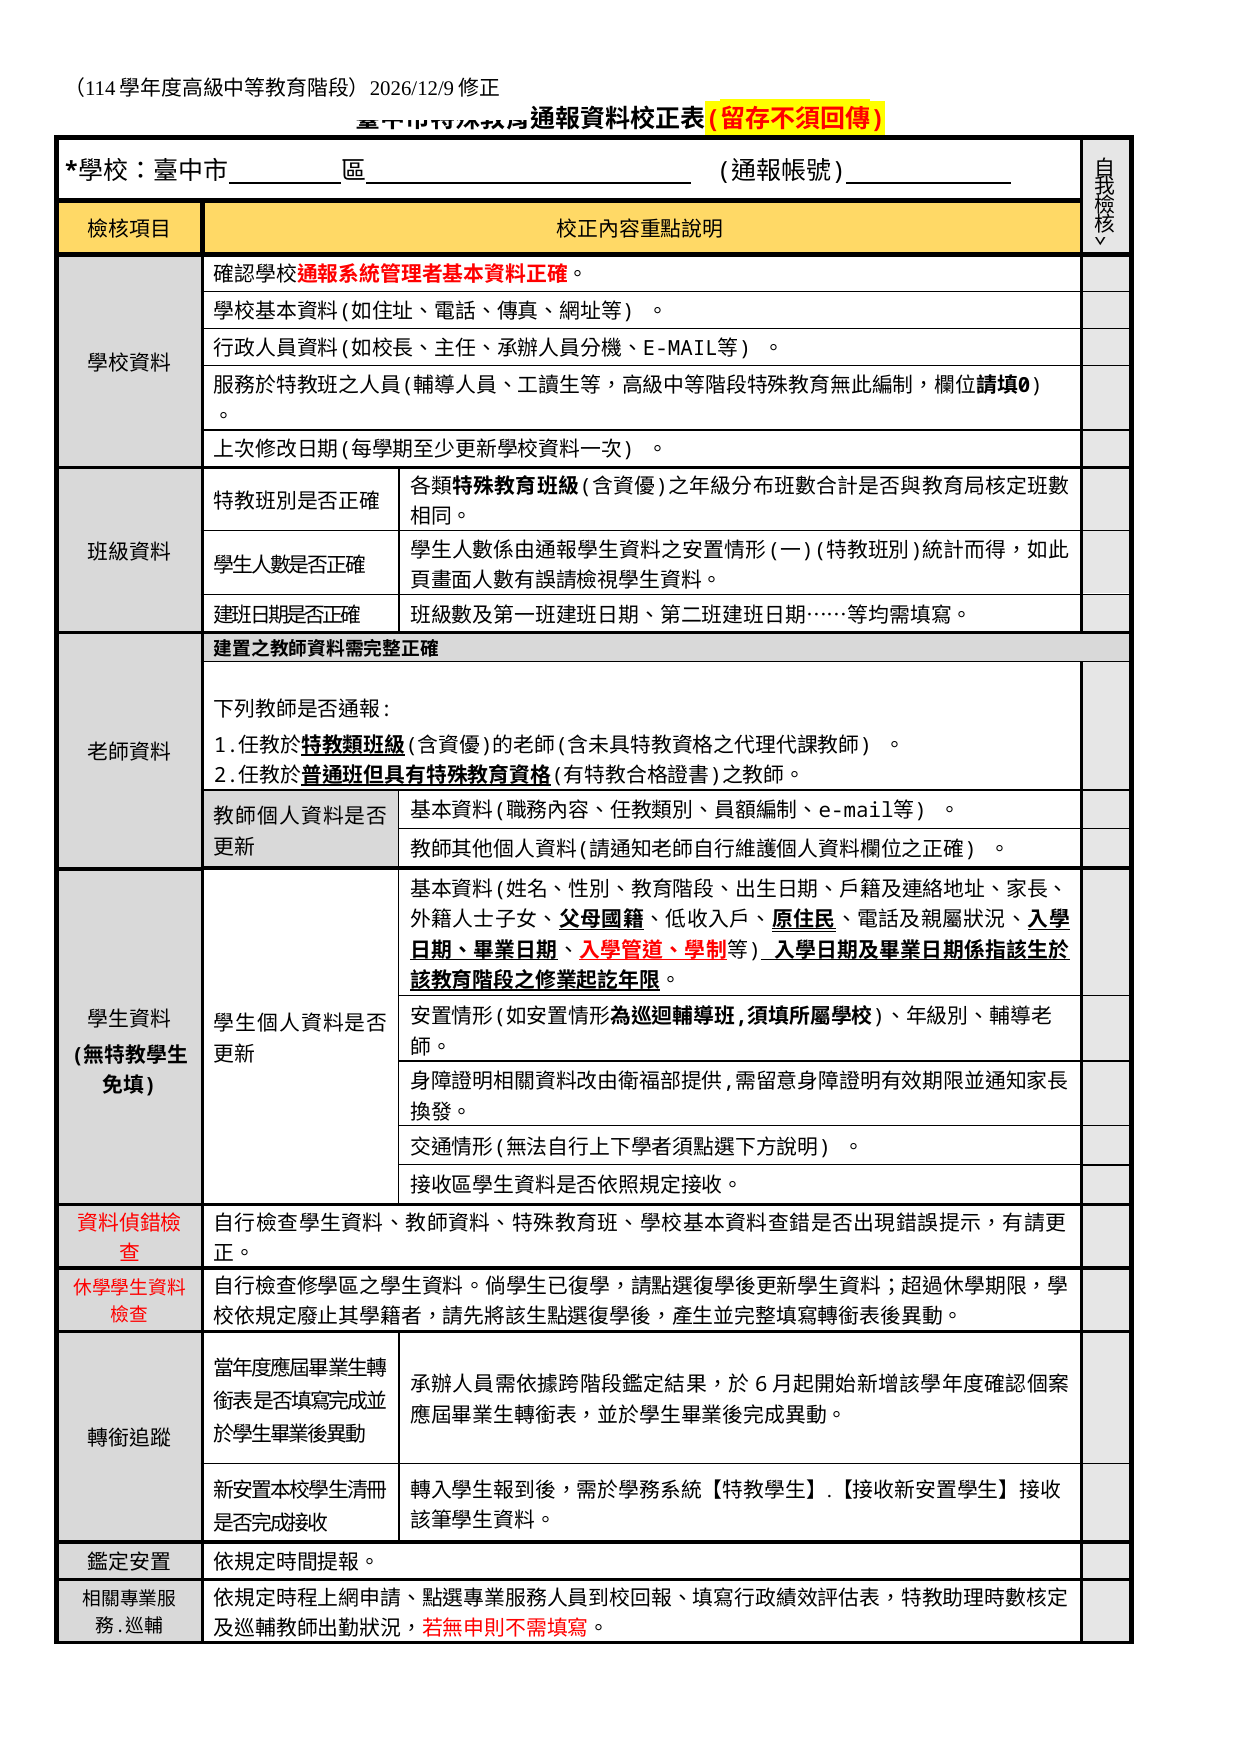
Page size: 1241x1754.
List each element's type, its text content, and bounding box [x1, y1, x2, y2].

table_cell [1083, 829, 1129, 866]
table_cell [1083, 1206, 1129, 1266]
table_cell 休學學生資料檢查 [59, 1270, 201, 1330]
table_cell 教師其他個人資料(請通知老師自行維護個人資料欄位之正確) 。 [399, 829, 1080, 866]
table_header *學校：臺中市 區 (通報帳號) [59, 140, 1080, 198]
table_cell 確認學校通報系統管理者基本資料正確。 [204, 257, 1080, 291]
table_cell [1083, 1166, 1129, 1203]
table_header 自我檢核ˇ [1083, 140, 1129, 252]
table_cell [1083, 1126, 1129, 1164]
table_cell 轉入學生報到後，需於學務系統【特教學生】.【接收新安置學生】接收該筆學生資料。 [400, 1464, 1080, 1540]
table_cell [1083, 329, 1129, 365]
table_cell 相關專業服務.巡輔 [59, 1581, 201, 1641]
text 臺中市特殊教育通報資料校正表(留存不須回傳) [49, 64, 1157, 135]
table_cell 班級資料 [59, 469, 201, 631]
table_cell [1083, 595, 1129, 631]
table_cell 轉銜追蹤 [59, 1333, 201, 1540]
table_cell 上次修改日期(每學期至少更新學校資料一次) 。 [204, 431, 1080, 466]
table_cell [1083, 662, 1129, 789]
table_cell 基本資料(姓名、性別、教育階段、出生日期、戶籍及連絡地址、家長、外籍人士子女、父母國籍、低收入戶、原住民、電話及親屬狀況、入學日期、畢業日期、入學管道、學制等) 入學日期及畢業日期係指該生於該教育階段之修業起訖年限。 [399, 870, 1080, 995]
table_cell 老師資料 [59, 634, 201, 866]
table_cell [1083, 870, 1129, 995]
table_cell 學生個人資料是否更新 [204, 870, 398, 1203]
table_cell 校正內容重點說明 [205, 203, 1080, 252]
table_cell [1083, 1062, 1129, 1125]
table_cell 自行檢查學生資料、教師資料、特殊教育班、學校基本資料查錯是否出現錯誤提示，有請更正。 [204, 1206, 1080, 1266]
table_cell 身障證明相關資料改由衛福部提供,需留意身障證明有效期限並通知家長換發。 [399, 1062, 1080, 1125]
table_cell 鑑定安置 [59, 1544, 201, 1578]
table_cell 學生人數係由通報學生資料之安置情形(一)(特教班別)統計而得，如此頁畫面人數有誤請檢視學生資料。 [400, 531, 1080, 593]
table_cell [1083, 1270, 1129, 1330]
table_cell [1083, 431, 1129, 466]
table_cell 依規定時程上網申請、點選專業服務人員到校回報、填寫行政績效評估表，特教助理時數核定及巡輔教師出勤狀況，若無申則不需填寫。 [204, 1581, 1080, 1641]
table_cell 行政人員資料(如校長、主任、承辦人員分機、E-MAIL等) 。 [204, 329, 1080, 365]
table_cell 學校資料 [59, 257, 201, 466]
table_cell 學生人數是否正確 [204, 531, 398, 593]
table_cell [1083, 366, 1129, 429]
table_cell 學校基本資料(如住址、電話、傳真、網址等) 。 [204, 292, 1080, 328]
table_cell [1083, 1333, 1129, 1463]
table_cell [1083, 1581, 1129, 1641]
table_cell 建班日期是否正確 [204, 595, 398, 631]
table_cell 承辦人員需依據跨階段鑑定結果，於6月起開始新增該學年度確認個案應屆畢業生轉銜表，並於學生畢業後完成異動。 [400, 1333, 1080, 1463]
table_cell 接收區學生資料是否依照規定接收。 [399, 1165, 1080, 1203]
table_cell [1083, 1464, 1129, 1540]
table_cell 特教班別是否正確 [204, 469, 398, 530]
table_cell 各類特殊教育班級(含資優)之年級分布班數合計是否與教育局核定班數相同。 [400, 469, 1080, 530]
table_cell 安置情形(如安置情形為巡迴輔導班,須填所屬學校)、年級別、輔導老師。 [399, 996, 1080, 1060]
table_cell 自行檢查修學區之學生資料。倘學生已復學，請點選復學後更新學生資料；超過休學期限，學校依規定廢止其學籍者，請先將該生點選復學後，產生並完整填寫轉銜表後異動。 [204, 1270, 1080, 1330]
table_cell 交通情形(無法自行上下學者須點選下方說明) 。 [399, 1126, 1080, 1164]
table_cell 基本資料(職務內容、任教類別、員額編制、e-mail等) 。 [399, 791, 1080, 828]
table_cell [1083, 257, 1129, 291]
table_cell 檢核項目 [59, 203, 200, 252]
text （114學年度高級中等教育階段）2026/4/17修正 [64, 71, 515, 101]
table_cell 班級數及第一班建班日期、第二班建班日期……等均需填寫。 [400, 595, 1080, 631]
table_cell [1083, 292, 1129, 328]
table_cell 下列教師是否通報: 1.任教於特教類班級(含資優)的老師(含未具特教資格之代理代課教師) 。 2.任教於普通班但具有特殊教育資格(有特教合格證書)之教師。 [204, 662, 1080, 789]
table_cell [1083, 1544, 1129, 1578]
table_cell [1083, 531, 1129, 593]
table_cell 資料偵錯檢查 [59, 1206, 201, 1266]
table_cell 依規定時間提報。 [204, 1544, 1080, 1578]
table_cell 服務於特教班之人員(輔導人員、工讀生等，高級中等階段特殊教育無此編制，欄位請填0) 。 [204, 366, 1080, 429]
table_cell [1083, 996, 1129, 1060]
table_cell [1083, 791, 1129, 828]
table_cell 新安置本校學生清冊是否完成接收 [204, 1464, 398, 1540]
table_cell 教師個人資料是否更新 [204, 791, 398, 866]
table_cell 當年度應屆畢業生轉銜表是否填寫完成並於學生畢業後異動 [204, 1333, 398, 1463]
table_cell [1083, 469, 1129, 530]
table_cell 建置之教師資料需完整正確 [204, 634, 1129, 661]
table_cell 學生資料 (無特教學生免填) [59, 871, 201, 1203]
